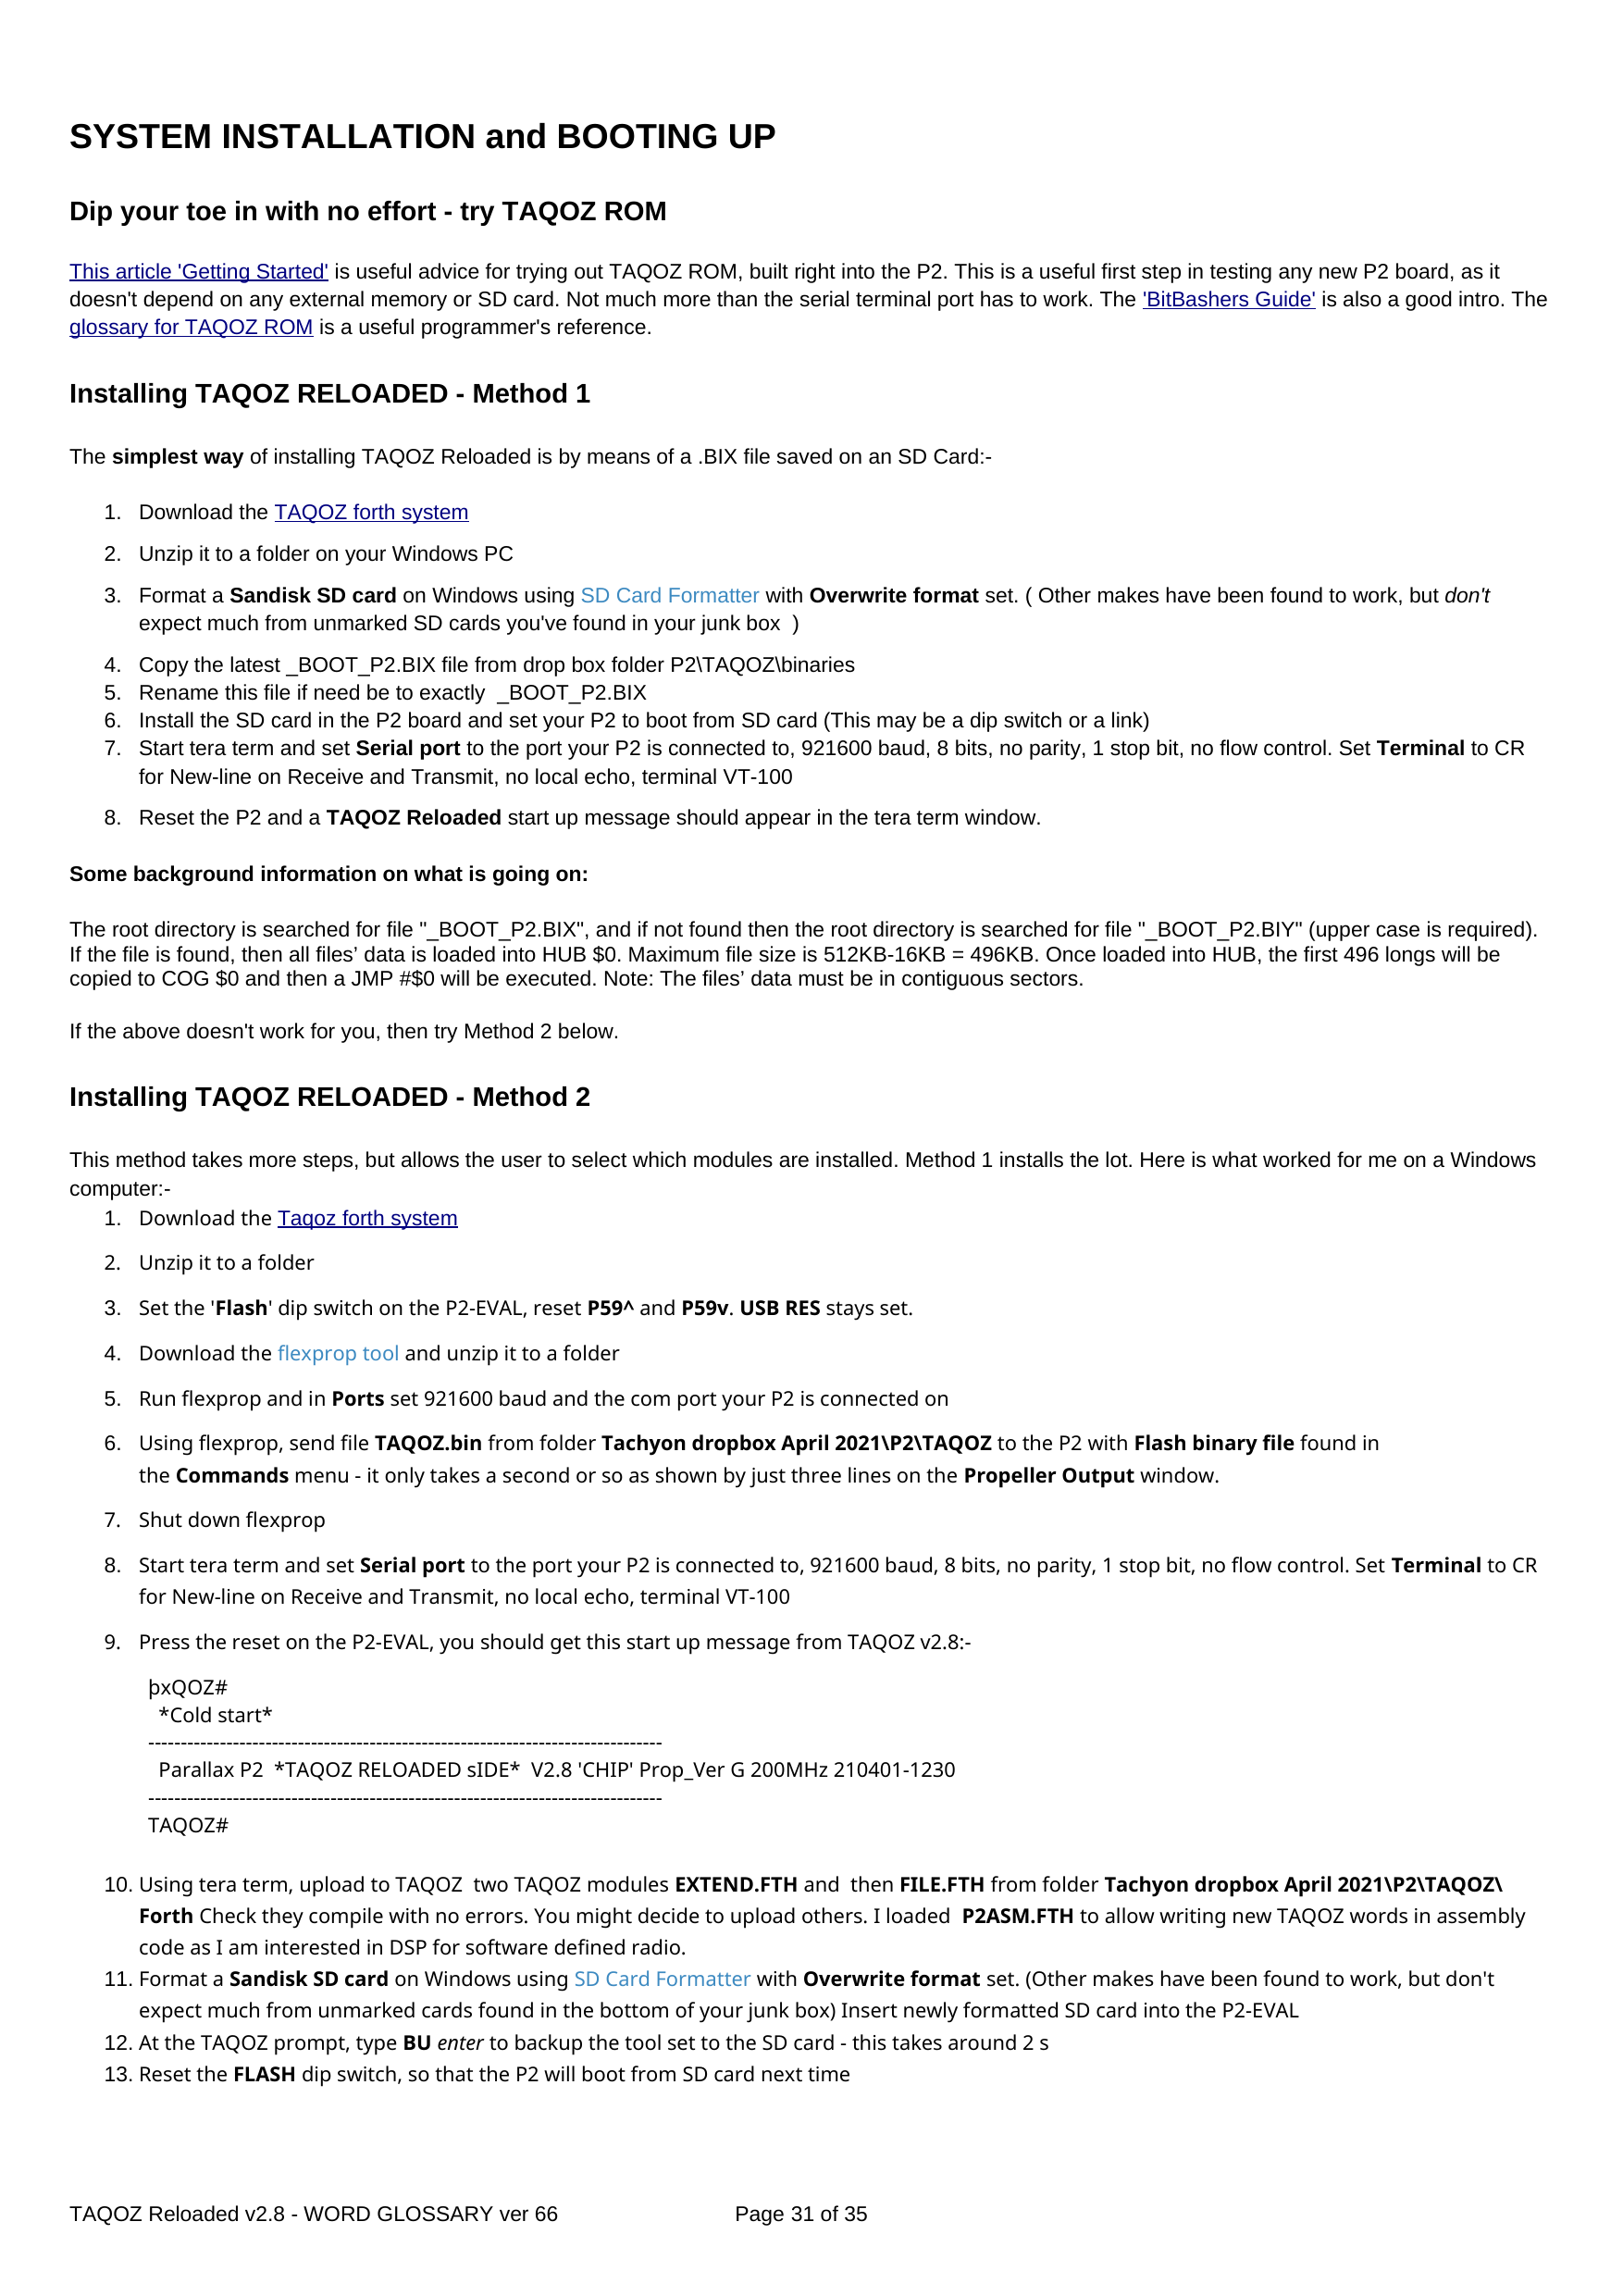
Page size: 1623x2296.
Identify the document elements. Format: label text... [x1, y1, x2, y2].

list Shut down flexprop [104, 1506, 1554, 1533]
text The root directory is searched for file "_BOOT_P2.BIX", and if not found then the root directory is searched for file "_BOOT_P2.BIY" (upper case is required). If the file is found, then all files’ data is loaded into HUB $0. Maximum file size is 512KB-16KB = 496KB. Once loaded into HUB, the first 496 longs will be copied to COG $0 and then a JMP #$0 will be executed. Note: The files’ data must be in contiguous sectors. [69, 917, 1554, 990]
list Using tera term, upload to TAQOZ two TAQOZ modules EXTEND.FTH and then FILE.FTH from folder Tachyon dropbox April 2021\P2\TAQOZ\Forth Check they compile with no errors. You might decide to upload others. I loaded P2ASM.FTH to allow writing new TAQOZ words in assembly code as I am interested in DSP for software defined radio. [104, 1870, 1554, 1961]
text þxQOZ# [148, 1673, 1554, 1701]
list Run flexprop and in Ports set 921600 baud and the com port your P2 is connected on [104, 1384, 1554, 1412]
list Set the 'Flash' dip switch on the P2-EVAL, reset P59^ and P59v. USB RES stays set. [104, 1294, 1554, 1322]
text This article 'Getting Started' is useful advice for trying out TAQOZ ROM, built right into the P2. This is a useful first step in testing any new P2 board, as it doesn't depend on any external memory or SD card. Not much more than the serial terminal port has to work. The 'BitBashers Guide' is also a good intro. The glossary for TAQOZ ROM is a useful programmer's reference. [69, 258, 1554, 339]
subtitle Installing TAQOZ RELOADED - Method 2 [69, 1081, 1554, 1112]
text If the above doesn't work for you, then try Method 2 below. [69, 1019, 1554, 1043]
list Download the Taqoz forth system [104, 1204, 1554, 1232]
list At the TAQOZ prompt, type BU enter to backup the tool set to the SD card - this takes around 2 s [104, 2028, 1554, 2055]
list Using flexprop, send file TAQOZ.bin from folder Tachyon dropbox April 2021\P2\TAQOZ to the P2 with Flash binary file found in the Commands menu - it only takes a second or so as shown by just three lines on the Propeller Output window. [104, 1429, 1554, 1488]
text ------------------------------------------------------------------------------- [148, 1783, 1554, 1811]
list Start tera term and set Serial port to the port your P2 is connected to, 921600 baud, 8 bits, no parity, 1 stop bit, no flow control. Set Terminal to CR for New-line on Receive and Transmit, no local echo, terminal VT-100 [104, 1551, 1554, 1610]
list Format a Sandisk SD card on Windows using SD Card Formatter with Overwrite format set. ( Other makes have been found to work, but don't expect much from unmarked SD cards you've found in your junk box ) [104, 583, 1554, 635]
text Dip your toe in with no effort - try TAQOZ ROM [69, 195, 1554, 226]
list Download the flexprop tool and unzip it to a folder [104, 1339, 1554, 1367]
text The simplest way of installing TAQOZ Reloaded is by means of a .BIX file saved on an SD Card:- [69, 444, 1554, 468]
subtitle SYSTEM INSTALLATION and BOOTING UP [69, 116, 1554, 155]
list Format a Sandisk SD card on Windows using SD Card Formatter with Overwrite format set. (Other makes have been found to work, but don't expect much from unmarked cards found in the bottom of your junk box) Insert newly formatted SD card into the P2-EVAL [104, 1965, 1554, 2024]
list Download the TAQOZ forth system [104, 500, 1554, 525]
list Rename this file if need be to exactly _BOOT_P2.BIX [104, 680, 1554, 704]
list Copy the latest _BOOT_P2.BIX file from drop box folder P2\TAQOZ\binaries [104, 652, 1554, 676]
list Start tera term and set Serial port to the port your P2 is connected to, 921600 baud, 8 bits, no parity, 1 stop bit, no flow control. Set Terminal to CR for New-line on Receive and Transmit, no local echo, terminal VT-100 [104, 736, 1554, 788]
text Some background information on what is going on: [69, 862, 1554, 886]
text *Cold start* [148, 1701, 1554, 1728]
subtitle Installing TAQOZ RELOADED - Method 1 [69, 378, 1554, 408]
list Press the reset on the P2-EVAL, you should get this start up message from TAQOZ v2.8:- [104, 1628, 1554, 1656]
text TAQOZ# [148, 1811, 1554, 1839]
text This method takes more steps, but allows the user to select which modules are installed. Method 1 installs the lot. Here is what worked for me on a Windows computer:- [69, 1148, 1554, 1200]
list Unzip it to a folder on your Windows PC [104, 541, 1554, 565]
text Parallax P2 *TAQOZ RELOADED sIDE* V2.8 'CHIP' Prop_Ver G 200MHz 210401-1230 [148, 1756, 1554, 1783]
text ------------------------------------------------------------------------------- [148, 1728, 1554, 1756]
list Reset the FLASH dip switch, so that the P2 will boot from SD card next time [104, 2060, 1554, 2087]
list Install the SD card in the P2 board and set your P2 to boot from SD card (This may be a dip switch or a link) [104, 708, 1554, 733]
list Unzip it to a folder [104, 1248, 1554, 1276]
list Reset the P2 and a TAQOZ Reloaded start up message should appear in the tera term window. [104, 805, 1554, 830]
